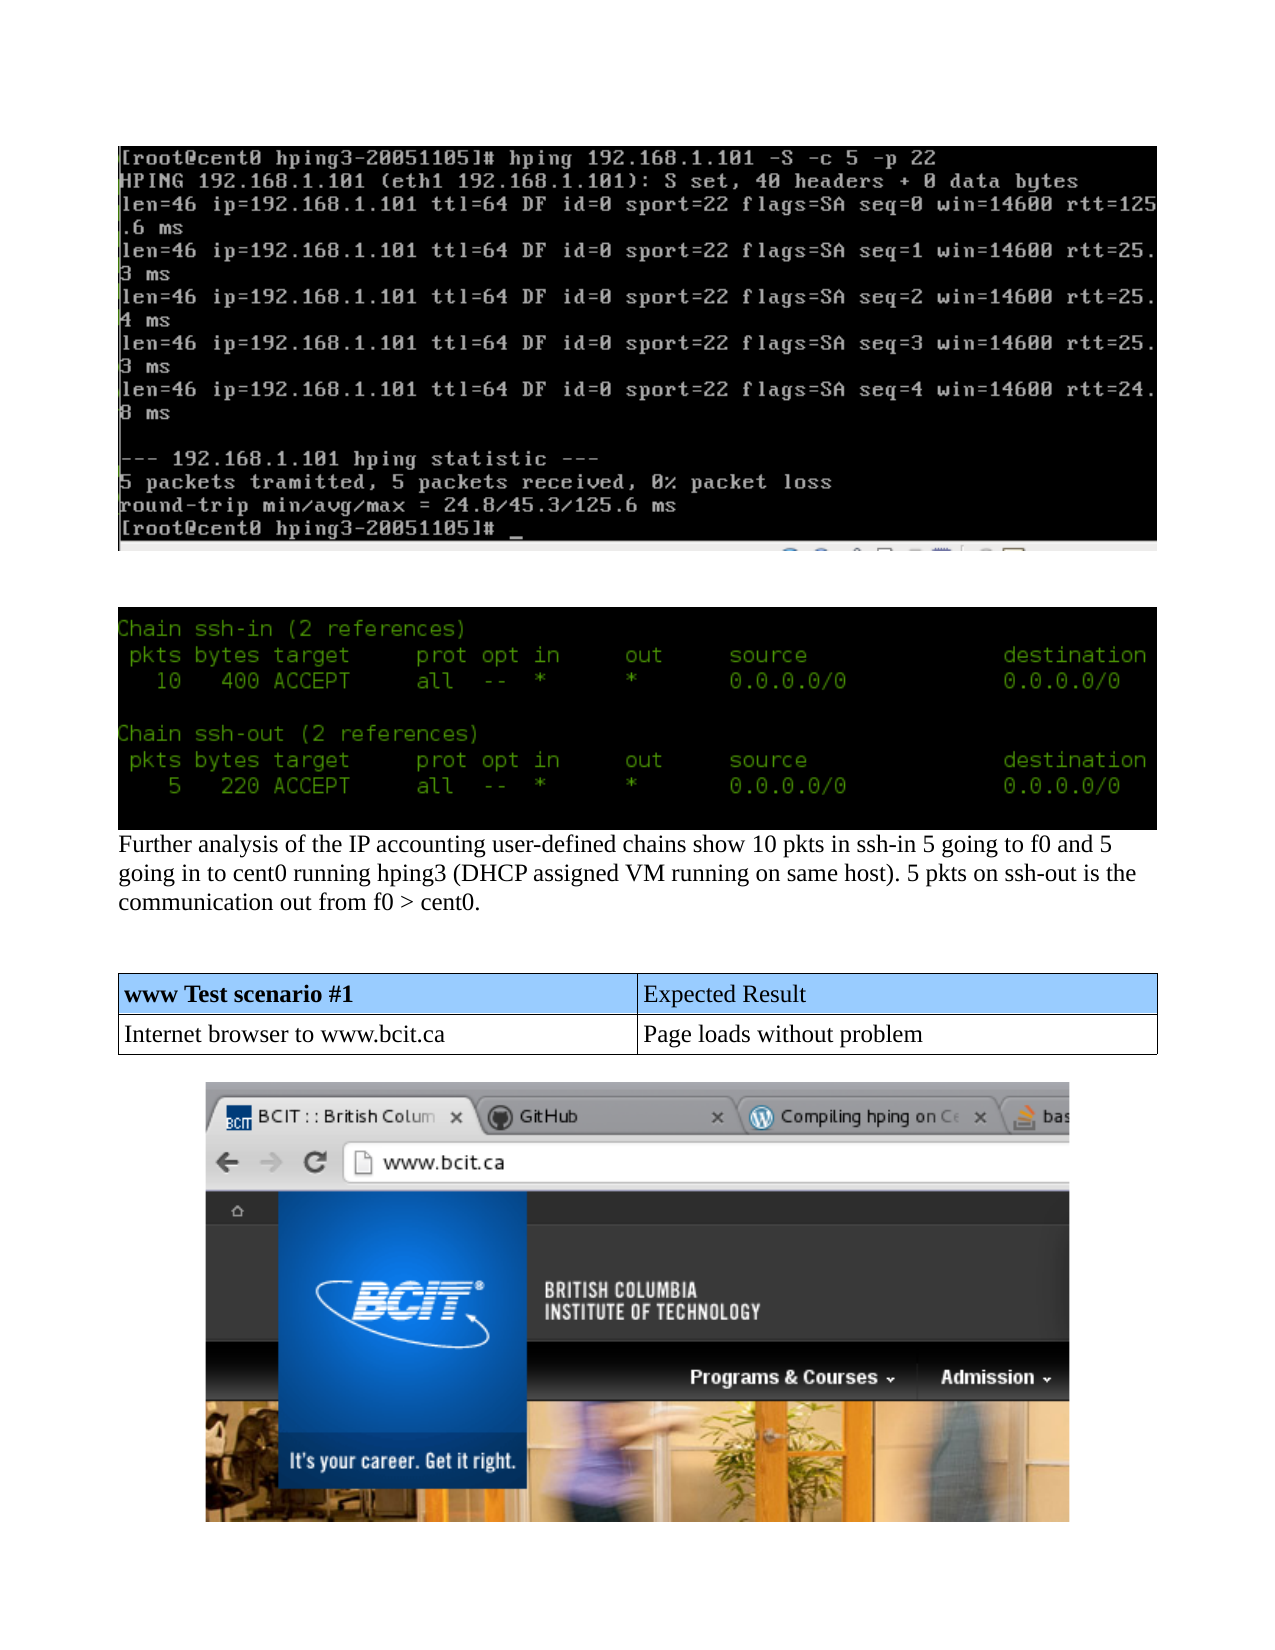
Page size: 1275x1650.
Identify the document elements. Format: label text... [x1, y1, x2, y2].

picture [118, 607, 1157, 830]
table_header Expected Result [638, 974, 1157, 1013]
text Further analysis of the IP accounting user-defined chains show 10 pkts in ssh-in 5 going to f0 and 5 going in to cent0 running hping3 (DHCP assigned VM running on same host). 5 pkts on ssh-out is the communication out from f0 > cent0. [118, 830, 1157, 916]
table_cell Page loads without problem [638, 1015, 1157, 1054]
picture [205, 1082, 1070, 1522]
picture [118, 146, 1157, 551]
table_cell Internet browser to www.bcit.ca [119, 1015, 637, 1054]
table_header www Test scenario #1 [119, 974, 637, 1013]
